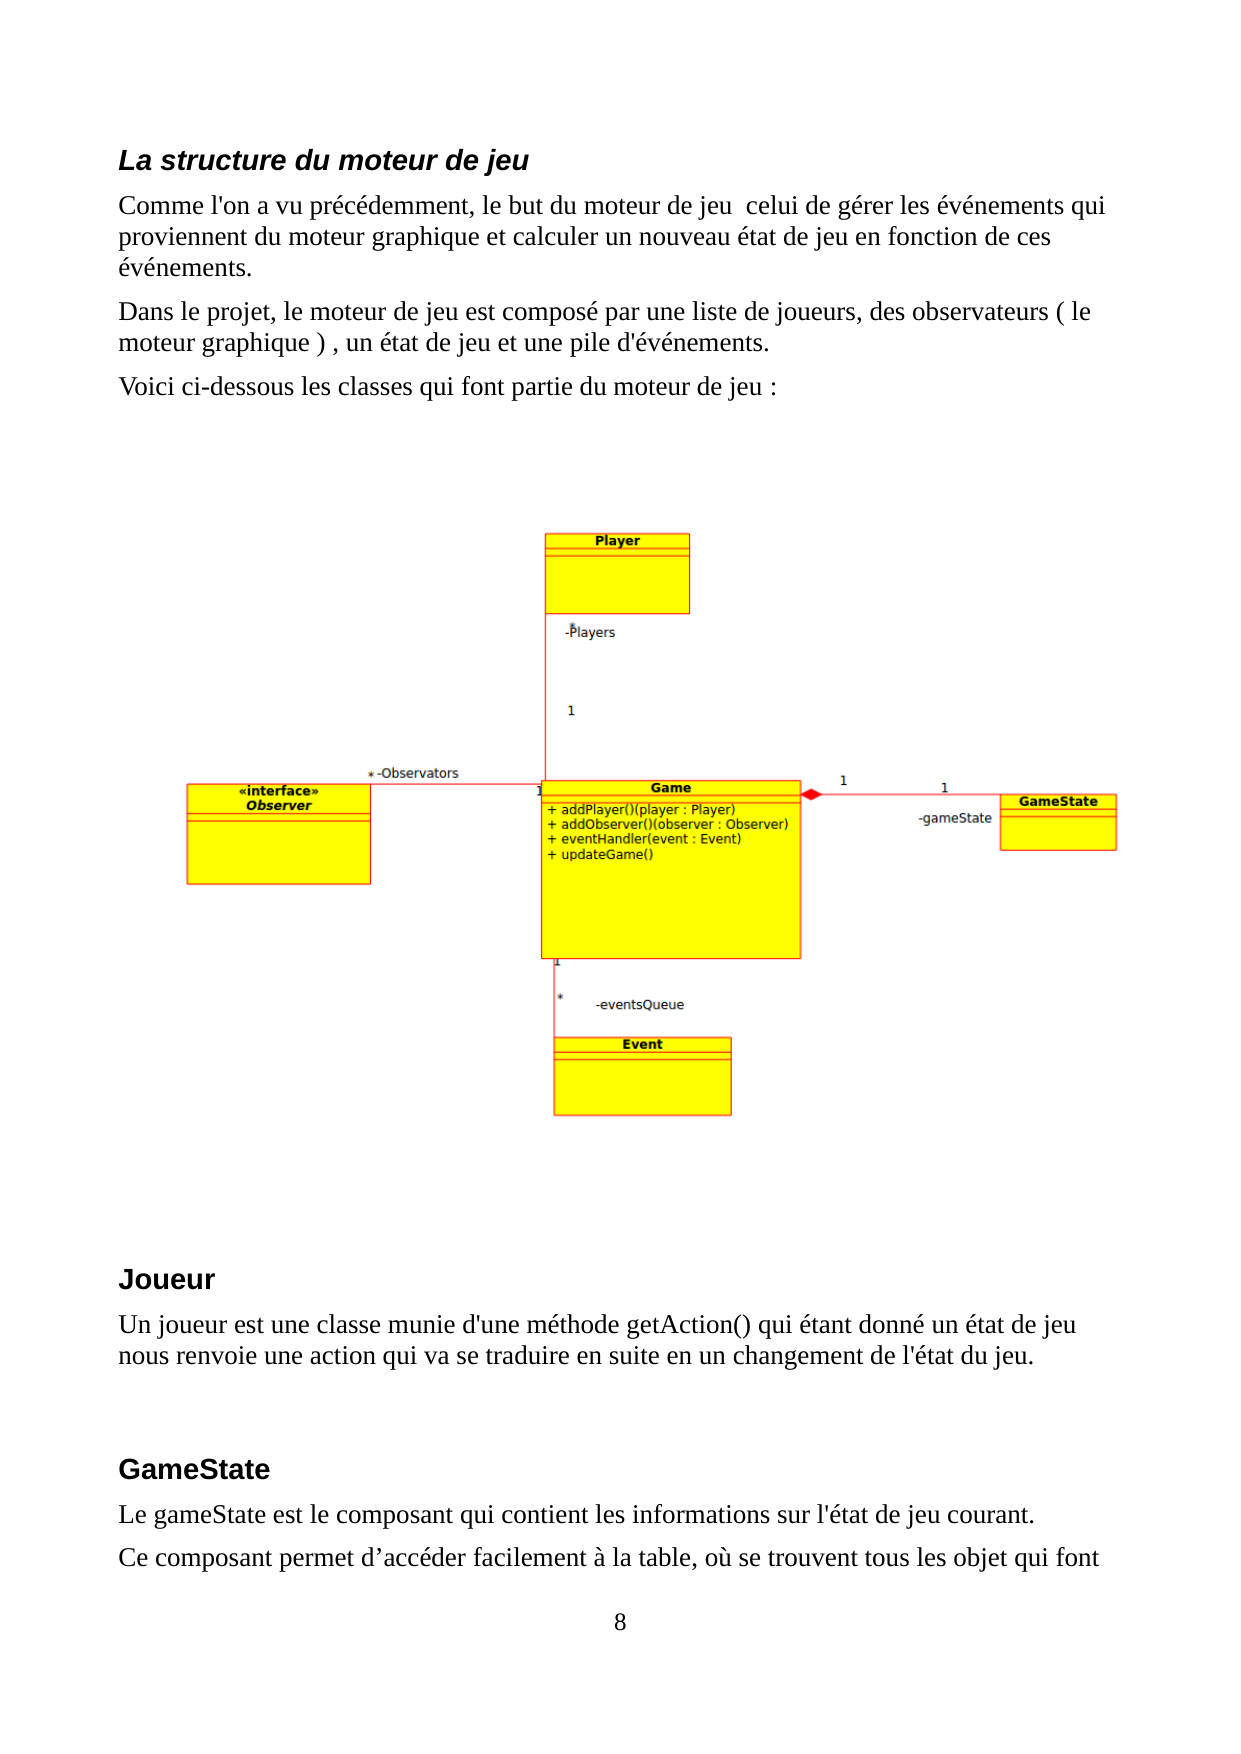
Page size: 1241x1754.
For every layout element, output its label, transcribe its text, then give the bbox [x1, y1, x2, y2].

picture [150, 514, 1155, 1150]
text Un joueur est une classe munie d'une méthode getAction() qui étant donné un état de jeu nous renvoie une action qui va se traduire en suite en un changement de l'état du jeu. [118, 1308, 1122, 1371]
text Comme l'on a vu précédemment, le but du moteur de jeu celui de gérer les événements qui proviennent du moteur graphique et calculer un nouveau état de jeu en fonction de ces événements. [118, 189, 1122, 283]
text Ce composant permet d’accéder facilement à la table, où se trouvent tous les objet qui font [118, 1541, 1122, 1572]
text Le gameState est le composant qui contient les informations sur l'état de jeu courant. [118, 1498, 1122, 1529]
subtitle Joueur [118, 1262, 1122, 1296]
subtitle La structure du moteur de jeu [118, 143, 1122, 177]
text Voici ci-dessous les classes qui font partie du moteur de jeu : [118, 370, 1122, 401]
text Dans le projet, le moteur de jeu est composé par une liste de joueurs, des observateurs ( le moteur graphique ) , un état de jeu et une pile d'événements. [118, 295, 1122, 357]
subtitle GameState [118, 1452, 1122, 1485]
